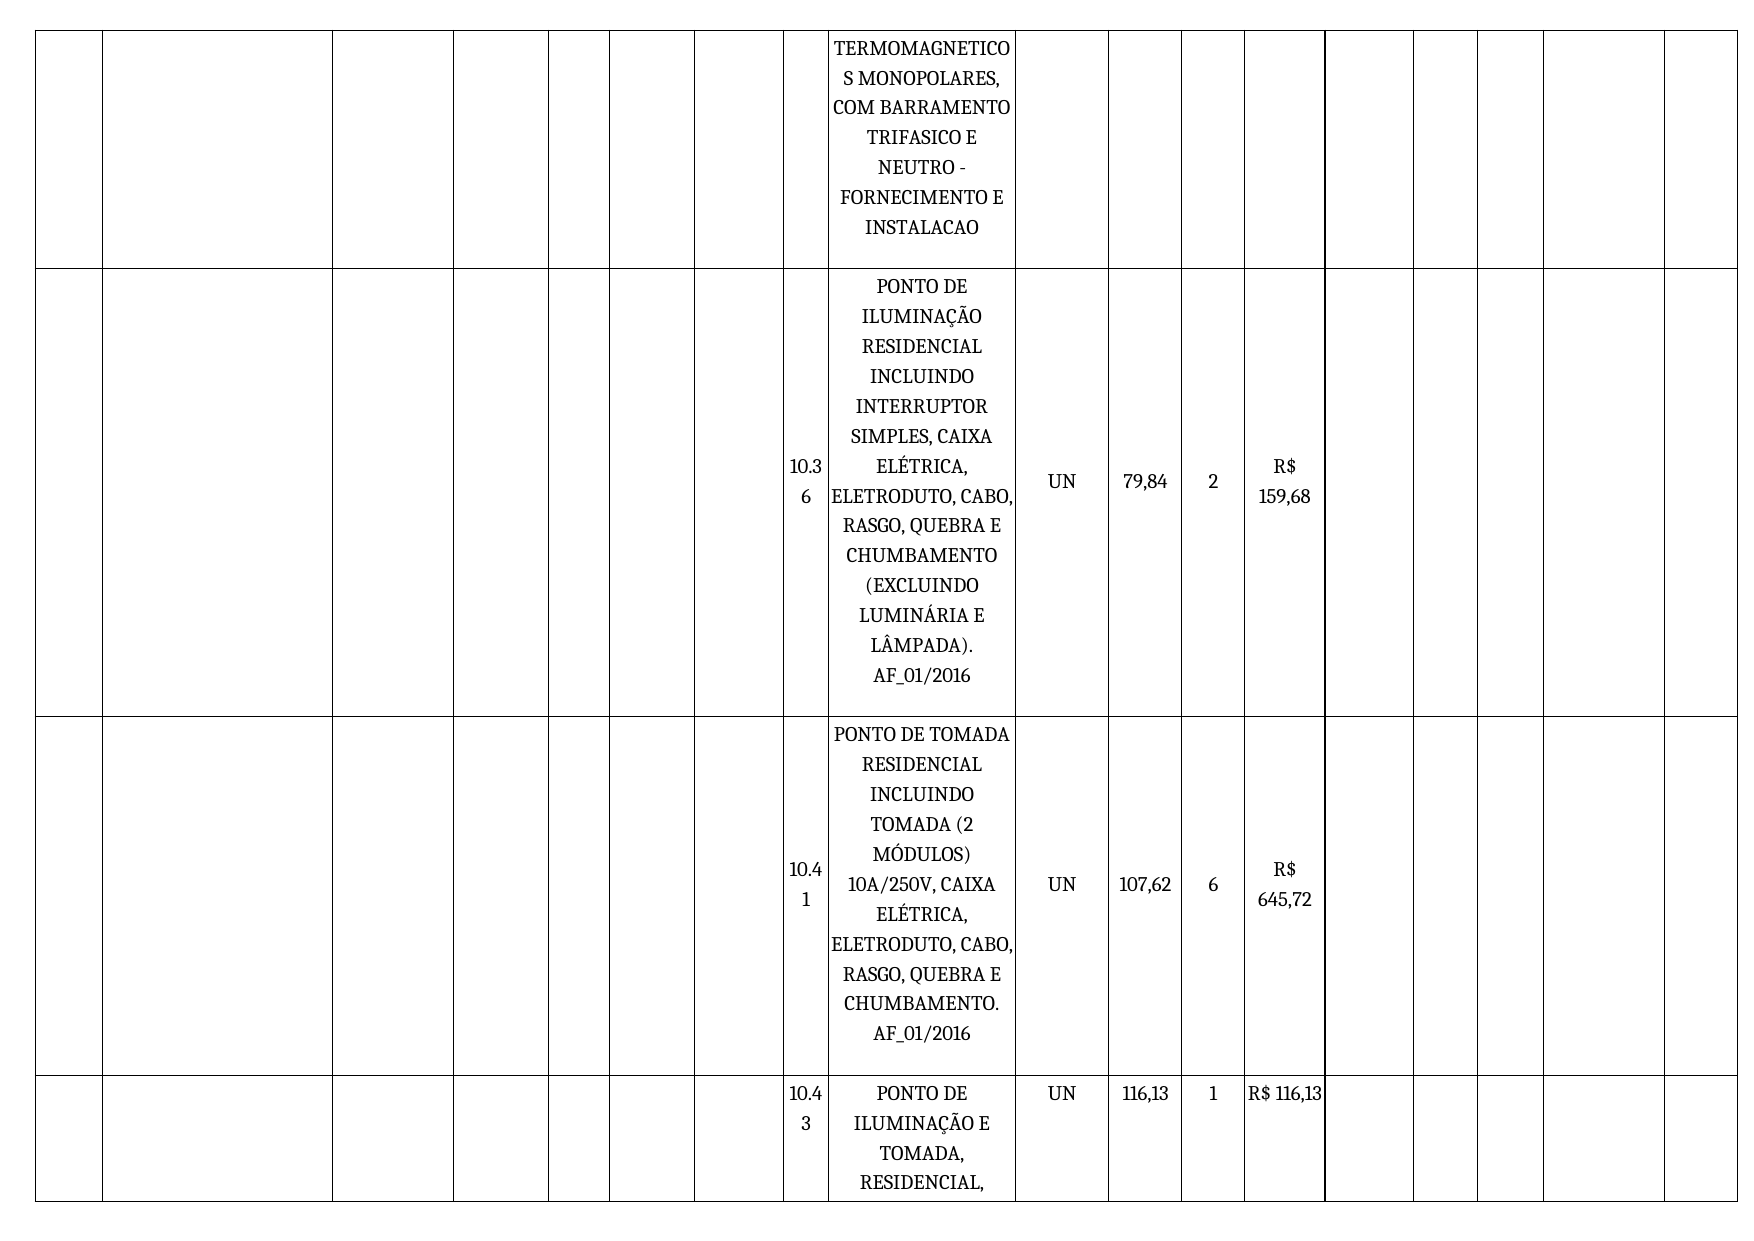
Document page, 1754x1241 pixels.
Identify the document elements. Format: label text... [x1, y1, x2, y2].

table_cell [1544, 31, 1664, 268]
table_cell [333, 717, 453, 1074]
table_cell [1665, 1076, 1737, 1201]
table_cell UN [1016, 269, 1108, 716]
table_cell [1326, 1076, 1413, 1201]
table_cell [1478, 269, 1543, 716]
table_cell 10.41 [784, 717, 828, 1074]
table_cell [1326, 31, 1413, 268]
table_cell [695, 31, 783, 268]
table_cell [454, 31, 548, 268]
table_cell [695, 269, 783, 716]
table_cell [1182, 31, 1244, 268]
table_cell [1414, 1076, 1477, 1201]
table_cell [1245, 31, 1324, 268]
table_cell [610, 717, 694, 1074]
table_cell [1478, 1076, 1543, 1201]
table_cell [610, 1076, 694, 1201]
table_cell [1414, 269, 1477, 716]
table_cell 1 [1182, 1076, 1244, 1201]
table_cell [103, 31, 332, 268]
table_cell [1478, 717, 1543, 1074]
table_cell [1665, 31, 1737, 268]
table_cell [549, 269, 609, 716]
table_cell R$ 116,13 [1245, 1076, 1324, 1201]
table_cell 107,62 [1109, 717, 1181, 1074]
table_cell [454, 1076, 548, 1201]
table_cell [1326, 269, 1413, 716]
table_cell [549, 717, 609, 1074]
table_cell 116,13 [1109, 1076, 1181, 1201]
table_cell [610, 269, 694, 716]
table_cell [103, 1076, 332, 1201]
table_cell [549, 1076, 609, 1201]
table_cell [1414, 31, 1477, 268]
table_cell PONTO DE ILUMINAÇÃO E TOMADA, RESIDENCIAL, [829, 1076, 1015, 1201]
table_cell UN [1016, 717, 1108, 1074]
table_cell TERMOMAGNETICOS MONOPOLARES, COM BARRAMENTO TRIFASICO E NEUTRO - FORNECIMENTO E INSTALACAO [829, 31, 1015, 268]
table_cell [36, 1076, 102, 1201]
table_cell [695, 1076, 783, 1201]
table_cell [454, 269, 548, 716]
table_cell [1544, 1076, 1664, 1201]
table_cell [610, 31, 694, 268]
table_cell [36, 31, 102, 268]
table_cell [103, 717, 332, 1074]
table_cell 2 [1182, 269, 1244, 716]
table_cell [1665, 269, 1737, 716]
table_cell [1414, 717, 1477, 1074]
table_cell [333, 31, 453, 268]
table_cell [1326, 717, 1413, 1074]
table_cell [695, 717, 783, 1074]
table_cell [1109, 31, 1181, 268]
table_cell [1544, 269, 1664, 716]
table_cell [36, 717, 102, 1074]
table_cell [103, 269, 332, 716]
table_cell 10.36 [784, 269, 828, 716]
table_cell [1016, 31, 1108, 268]
table_cell R$ 159,68 [1245, 269, 1324, 716]
table_cell [549, 31, 609, 268]
table_cell [36, 269, 102, 716]
table_cell 79,84 [1109, 269, 1181, 716]
table_cell [454, 717, 548, 1074]
table_cell PONTO DE TOMADA RESIDENCIAL INCLUINDO TOMADA (2 MÓDULOS) 10A/250V, CAIXA ELÉTRICA, ELETRODUTO, CABO, RASGO, QUEBRA E CHUMBAMENTO. AF_01/2016 [829, 717, 1015, 1074]
table_cell [1544, 717, 1664, 1074]
table_cell 10.43 [784, 1076, 828, 1201]
table_cell PONTO DE ILUMINAÇÃO RESIDENCIAL INCLUINDO INTERRUPTOR SIMPLES, CAIXA ELÉTRICA, ELETRODUTO, CABO, RASGO, QUEBRA E CHUMBAMENTO (EXCLUINDO LUMINÁRIA E LÂMPADA). AF_01/2016 [829, 269, 1015, 716]
table_cell [333, 1076, 453, 1201]
table_cell R$ 645,72 [1245, 717, 1324, 1074]
table_cell 6 [1182, 717, 1244, 1074]
table_cell [1478, 31, 1543, 268]
table_cell UN [1016, 1076, 1108, 1201]
table_cell [333, 269, 453, 716]
table_cell [1665, 717, 1737, 1074]
table_cell [784, 31, 828, 268]
